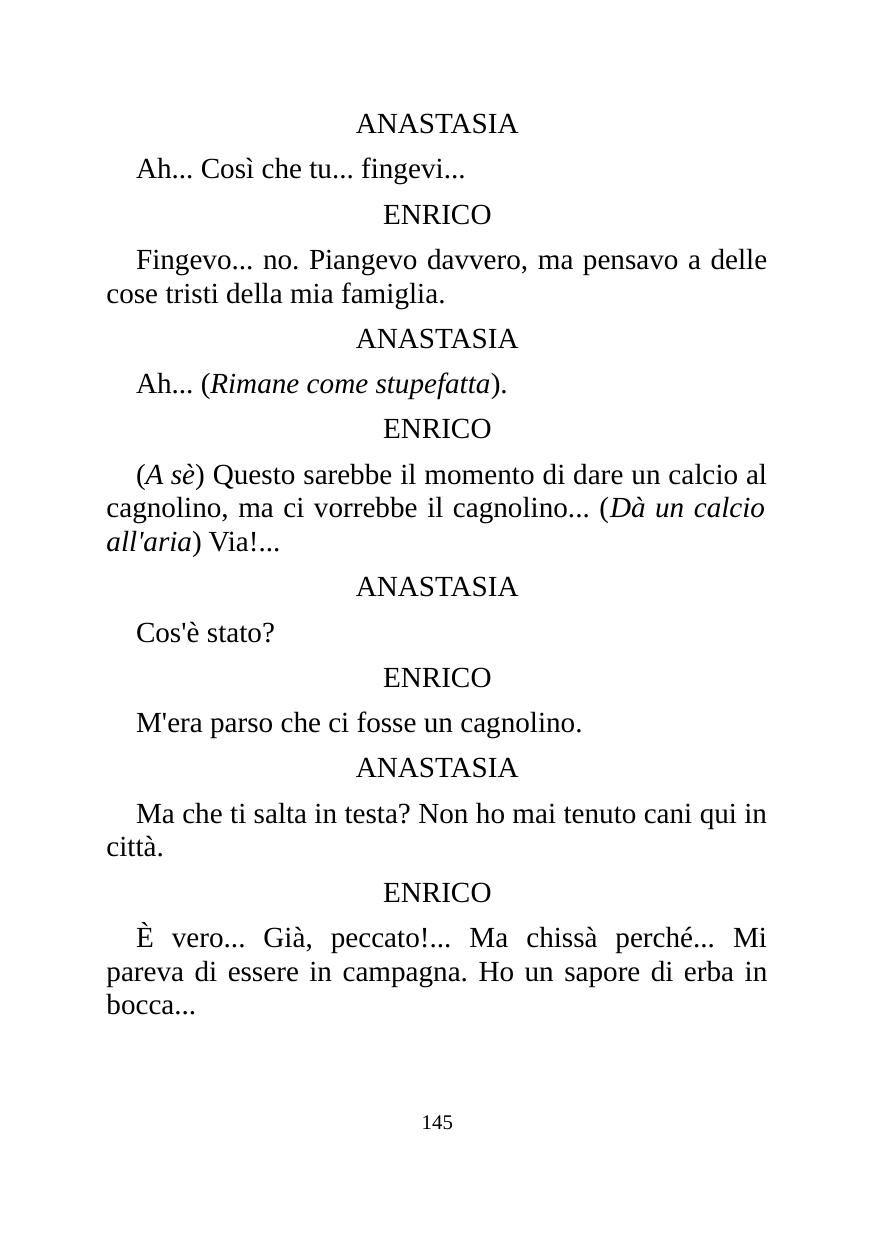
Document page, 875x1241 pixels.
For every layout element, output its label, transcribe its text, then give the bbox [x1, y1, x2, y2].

text Ah... (Rimane come stupefatta). [106, 366, 768, 400]
text ANASTASIA [106, 321, 768, 354]
text ANASTASIA [106, 751, 768, 784]
text M'era parso che ci fosse un cagnolino. [106, 705, 768, 739]
text ENRICO [106, 875, 768, 908]
text ENRICO [106, 412, 768, 445]
text Ma che ti salta in testa? Non ho mai tenuto cani qui in città. [106, 796, 768, 863]
text ANASTASIA [106, 106, 768, 140]
text Fingevo... no. Piangevo davvero, ma pensavo a delle cose tristi della mia famiglia. [106, 242, 768, 309]
text (A sè) Questo sarebbe il momento di dare un calcio al cagnolino, ma ci vorrebbe il cagnolino... (Dà un calcio all'aria) Via!... [106, 457, 768, 558]
text Ah... Così che tu... fingevi... [106, 152, 768, 185]
text ANASTASIA [106, 569, 768, 603]
text ENRICO [106, 197, 768, 230]
text È vero... Già, peccato!... Ma chissà perché... Mi pareva di essere in campagna. Ho un sapore di erba in bocca... [106, 920, 768, 1021]
text ENRICO [106, 660, 768, 693]
text Cos'è stato? [106, 615, 768, 648]
